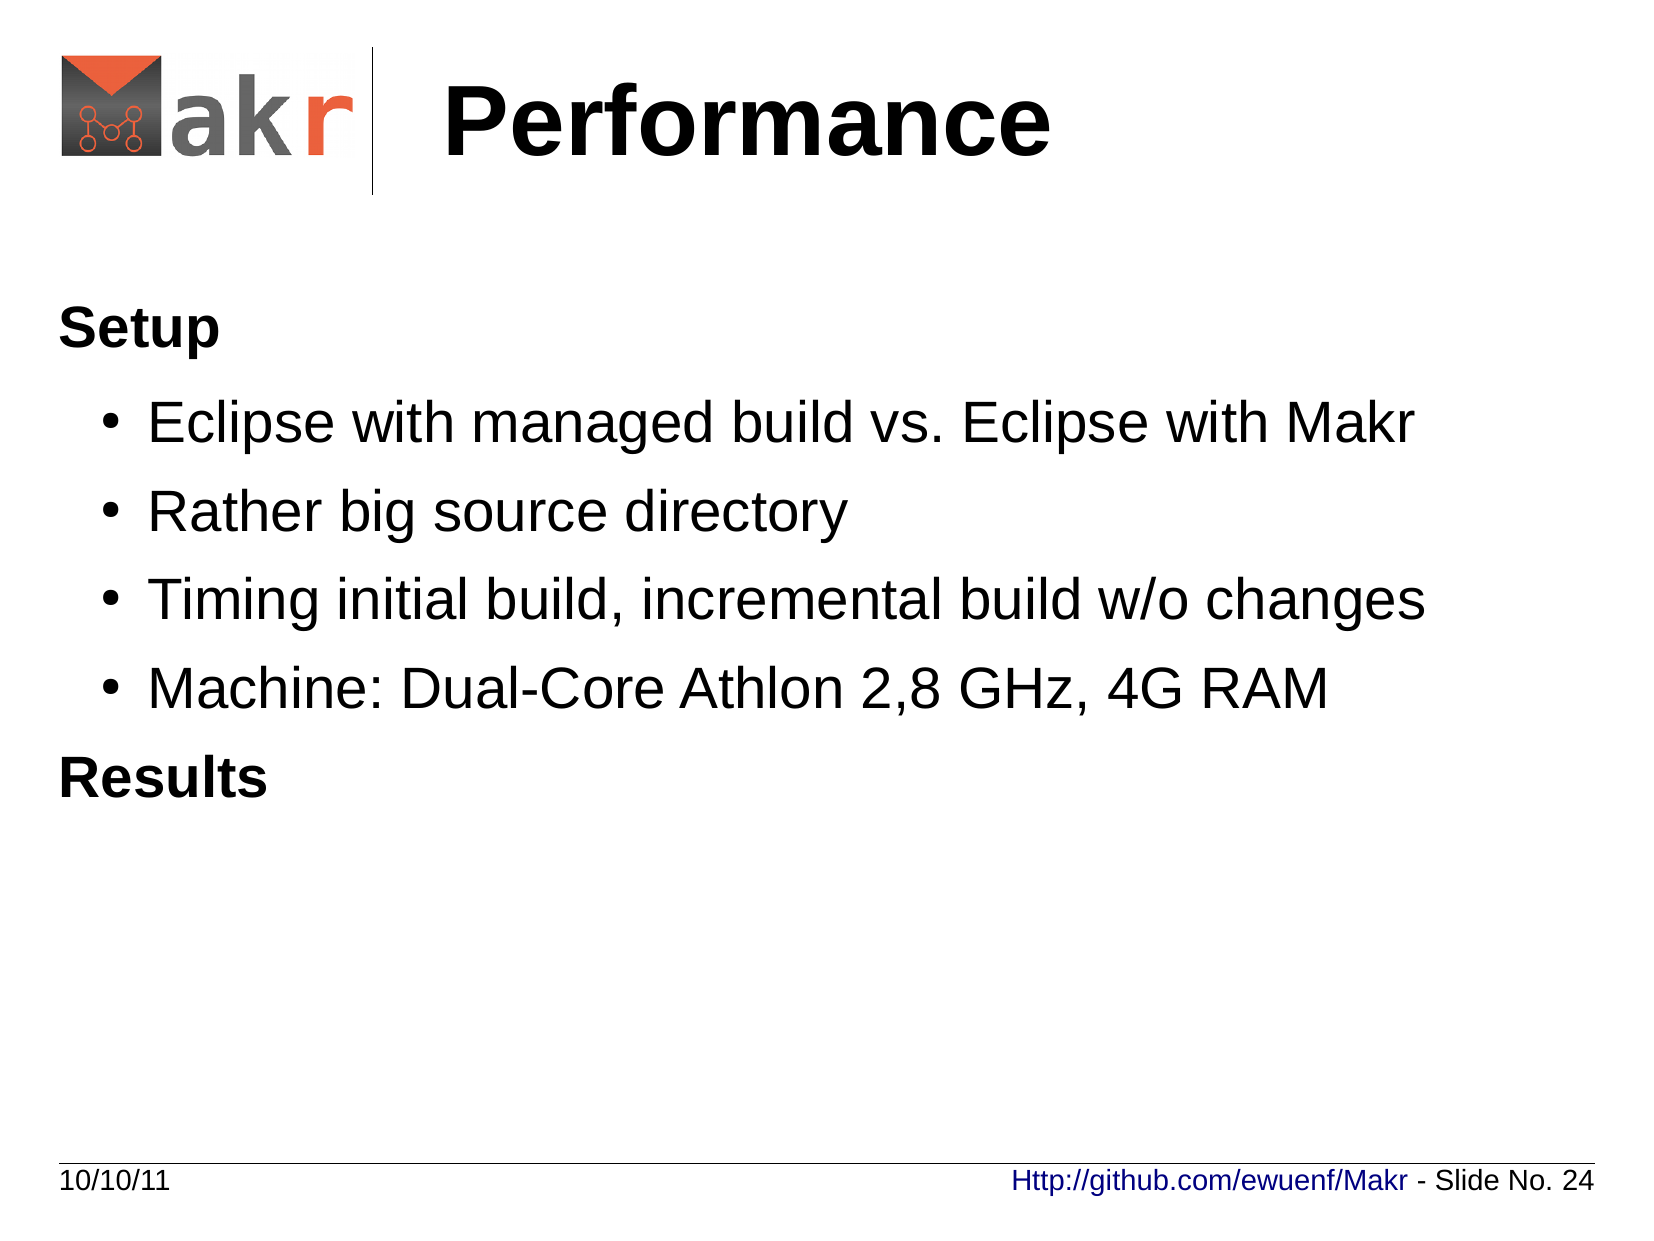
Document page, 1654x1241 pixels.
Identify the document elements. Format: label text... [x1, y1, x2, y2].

list Setup Eclipse with managed build vs. Eclipse with Makr Rather big source directory Timing initial build, incremental build w/o changes Machine: Dual-Core Athlon 2,8 GHz, 4G RAM Results [59, 295, 1595, 827]
picture [59, 53, 355, 158]
title Performance [442, 65, 1607, 177]
